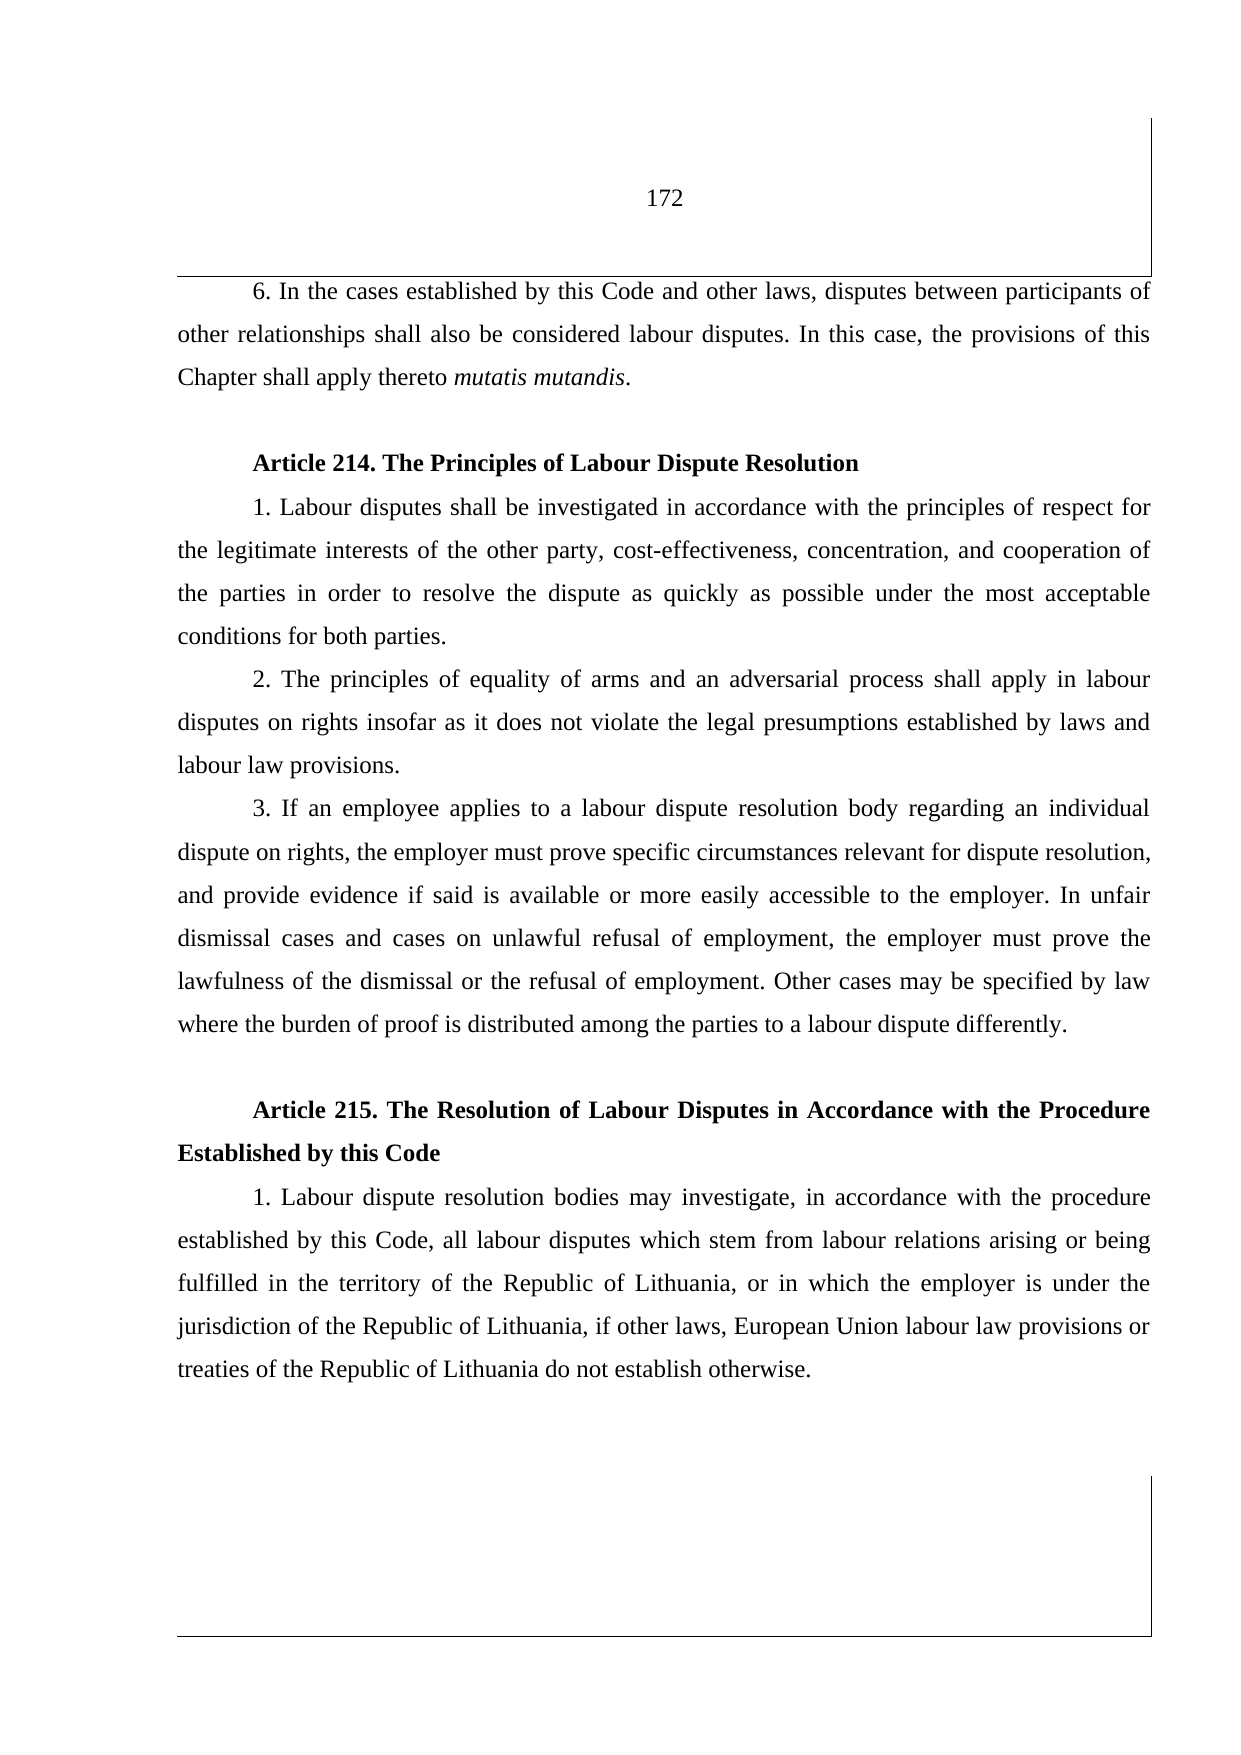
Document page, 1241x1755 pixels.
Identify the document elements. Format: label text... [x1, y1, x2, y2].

text Article 214. The Principles of Labour Dispute Resolution [177, 448, 1152, 477]
text 1. Labour disputes shall be investigated in accordance with the principles of respect for the legitimate interests of the other party, cost-effectiveness, concentration, and cooperation of the parties in order to resolve the dispute as quickly as possible under the most acceptable conditions for both parties. [177, 492, 1152, 650]
text Article 215. The Resolution of Labour Disputes in Accordance with the Procedure Established by this Code [177, 1095, 1152, 1167]
text 1. Labour dispute resolution bodies may investigate, in accordance with the procedure established by this Code, all labour disputes which stem from labour relations arising or being fulfilled in the territory of the Republic of Lithuania, or in which the employer is under the jurisdiction of the Republic of Lithuania, if other laws, European Union labour law provisions or treaties of the Republic of Lithuania do not establish otherwise. [177, 1182, 1152, 1383]
text 3. If an employee applies to a labour dispute resolution body regarding an individual dispute on rights, the employer must prove specific circumstances relevant for dispute resolution, and provide evidence if said is available or more easily accessible to the employer. In unfair dismissal cases and cases on unlawful refusal of employment, the employer must prove the lawfulness of the dismissal or the refusal of employment. Other cases may be specified by law where the burden of proof is distributed among the parties to a labour dispute differently. [177, 793, 1152, 1038]
text 6. In the cases established by this Code and other laws, disputes between participants of other relationships shall also be considered labour disputes. In this case, the provisions of this Chapter shall apply thereto mutatis mutandis. [177, 276, 1152, 391]
text 2. The principles of equality of arms and an adversarial process shall apply in labour disputes on rights insofar as it does not violate the legal presumptions established by laws and labour law provisions. [177, 664, 1152, 779]
